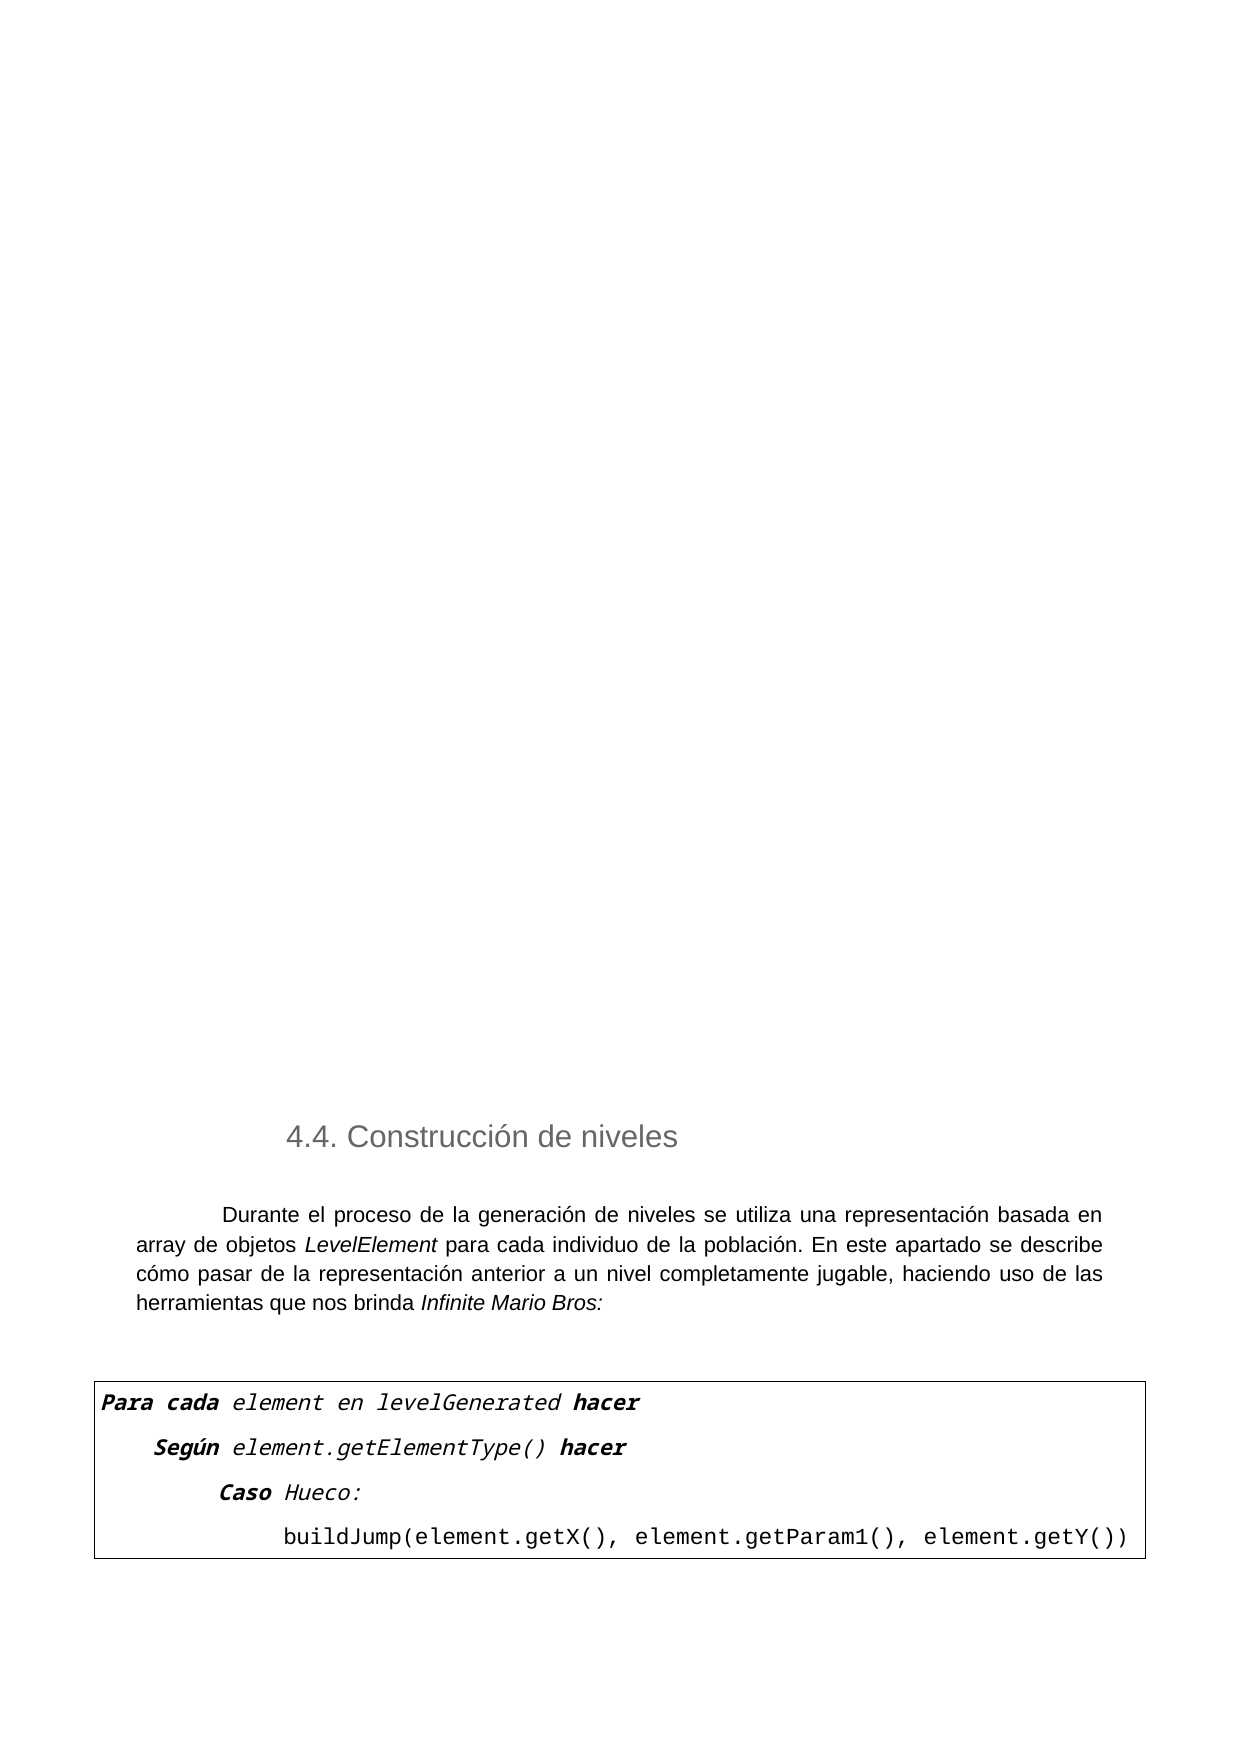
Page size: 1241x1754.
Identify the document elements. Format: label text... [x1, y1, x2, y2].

table_header Para cada element en levelGenerated hacer Según element.getElementType() hacer Caso Hueco: buildJump(element.getX(), element.getParam1(), element.getY()) [95, 1382, 1145, 1557]
text 4.4. Construcción de niveles [136, 1118, 1104, 1154]
text Durante el proceso de la generación de niveles se utiliza una representación basada en array de objetos LevelElement para cada individuo de la población. En este apartado se describe cómo pasar de la representación anterior a un nivel completamente jugable, haciendo uso de las herramientas que nos brinda Infinite Mario Bros: [136, 1193, 1104, 1315]
